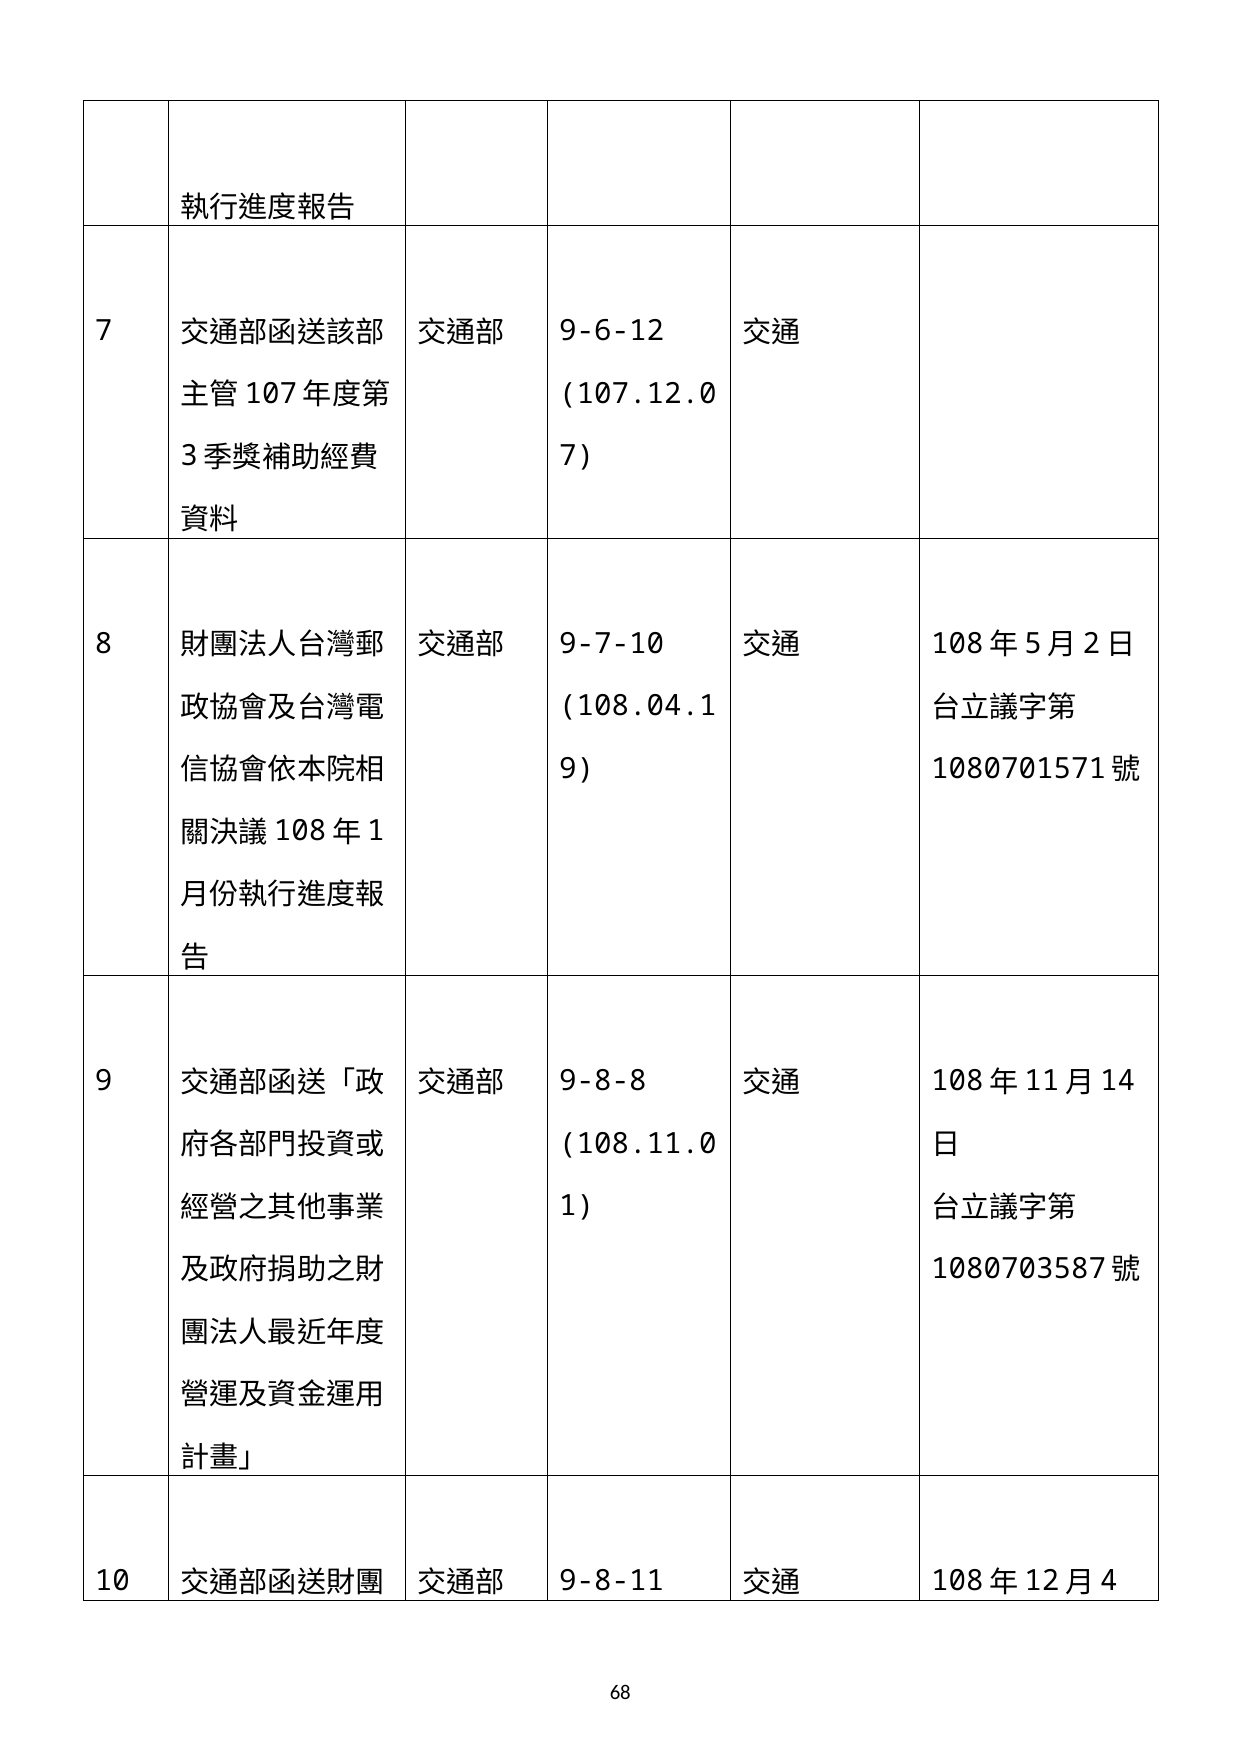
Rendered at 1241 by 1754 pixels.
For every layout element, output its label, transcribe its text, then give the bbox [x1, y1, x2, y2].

table_cell 交通部函送該部主管107年度第3季獎補助經費資料 [169, 226, 405, 538]
table_cell 交通部 [406, 976, 547, 1475]
table_cell 7 [84, 226, 168, 538]
table_cell 8 [84, 539, 168, 975]
table_cell 交通 [731, 976, 919, 1475]
table_cell 交通 [731, 1476, 919, 1600]
table_cell [406, 101, 547, 225]
table_cell [920, 101, 1158, 225]
table_cell 9-8-11 [548, 1476, 730, 1600]
table_cell 9-6-12 (107.12.07) [548, 226, 730, 538]
table_cell 9-8-8 (108.11.01) [548, 976, 730, 1475]
table_cell 9-7-10 (108.04.19) [548, 539, 730, 975]
table_cell 執行進度報告 [169, 101, 405, 225]
table_cell [920, 226, 1158, 538]
table_cell 9 [84, 976, 168, 1475]
table_cell 交通部 [406, 226, 547, 538]
table_cell 交通部函送「政府各部門投資或經營之其他事業及政府捐助之財團法人最近年度營運及資金運用計畫」 [169, 976, 405, 1475]
table_cell [731, 101, 919, 225]
table_cell [548, 101, 730, 225]
table_cell 交通 [731, 226, 919, 538]
table_cell [84, 101, 168, 225]
table_cell 交通部 [406, 539, 547, 975]
table_cell 108年5月2日 台立議字第1080701571號 [920, 539, 1158, 975]
table_cell 交通部 [406, 1476, 547, 1600]
table_cell 交通部函送財團 [169, 1476, 405, 1600]
table_cell 交通 [731, 539, 919, 975]
table_cell 108年12月4 [920, 1476, 1158, 1600]
table_cell 10 [84, 1476, 168, 1600]
table_cell 108年11月14日 台立議字第1080703587號 [920, 976, 1158, 1475]
table_cell 財團法人台灣郵政協會及台灣電信協會依本院相關決議108年1月份執行進度報告 [169, 539, 405, 975]
